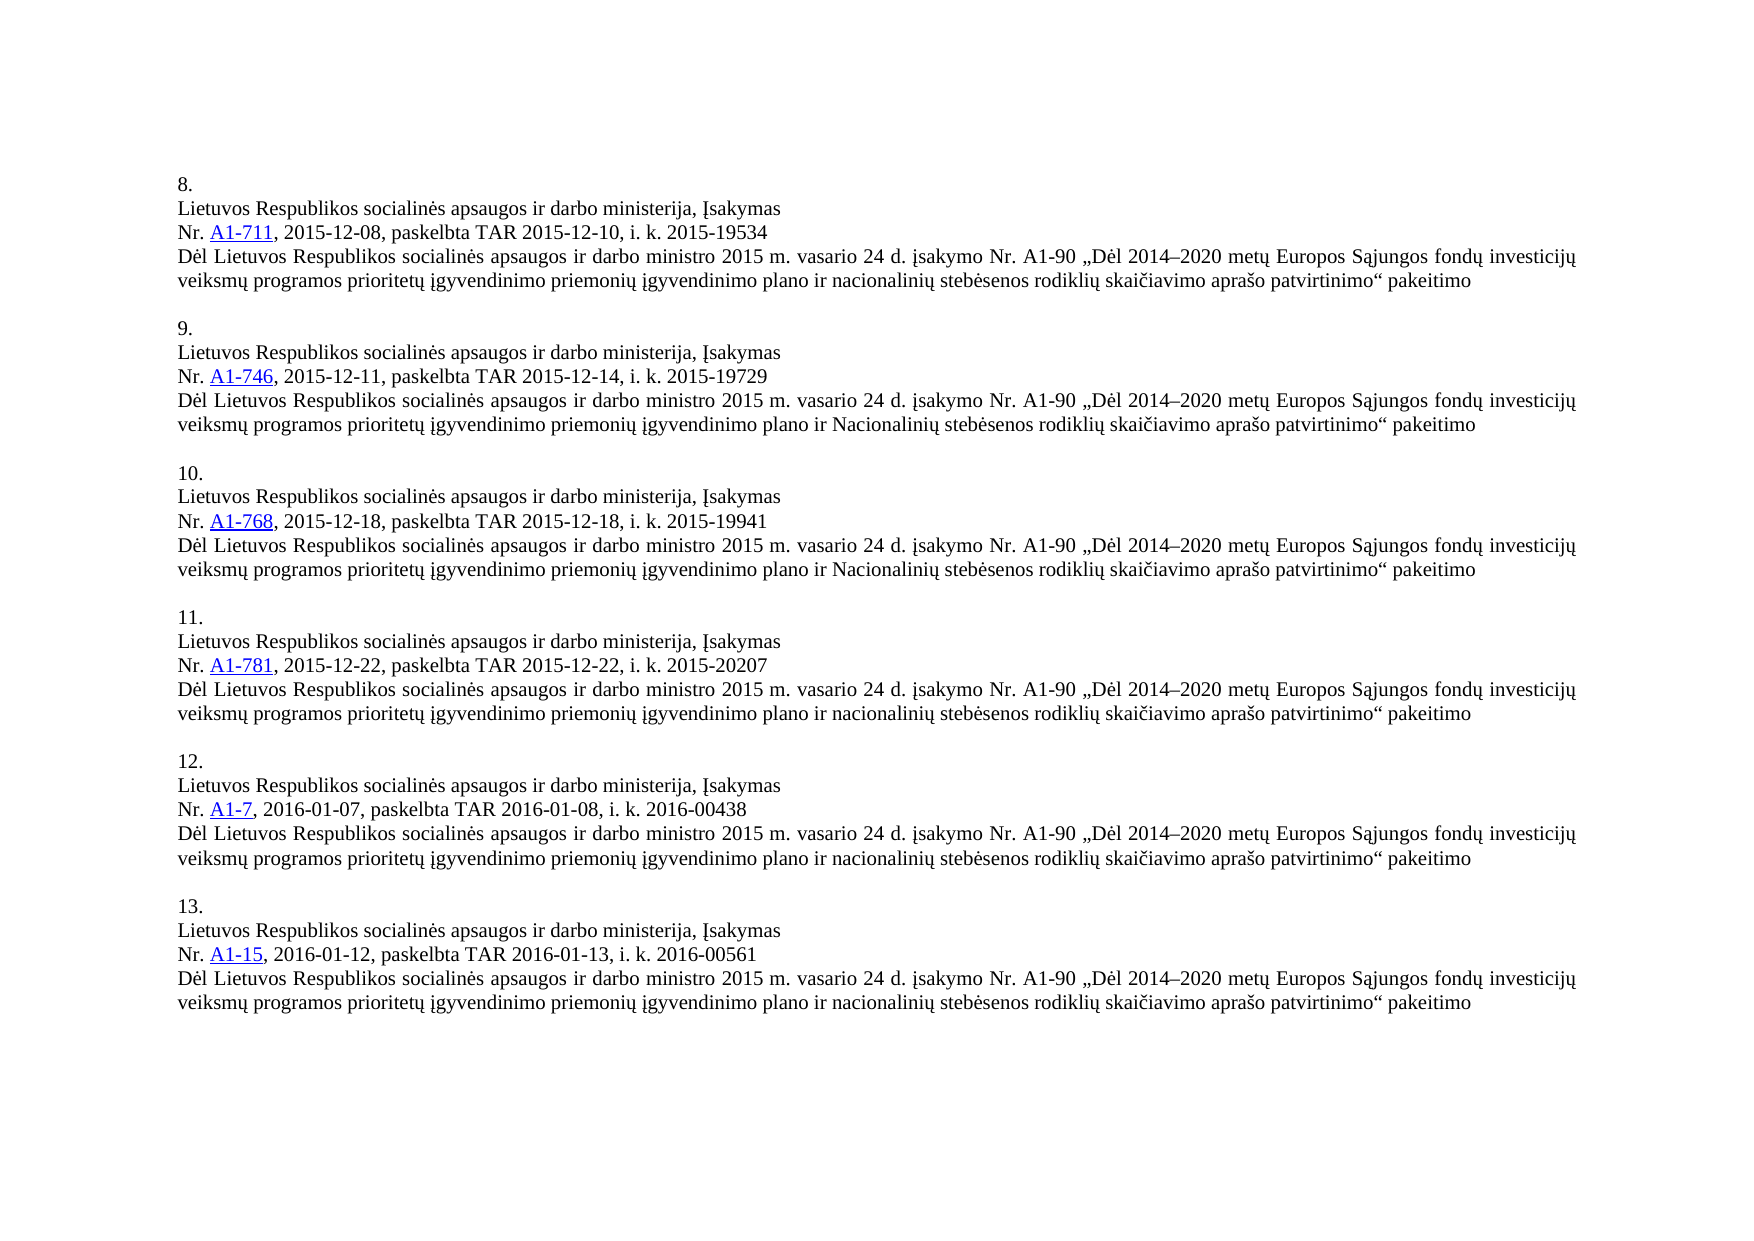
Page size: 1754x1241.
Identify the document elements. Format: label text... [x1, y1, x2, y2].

text Lietuvos Respublikos socialinės apsaugos ir darbo ministerija, Įsakymas [177, 773, 1577, 797]
text 10. [177, 460, 1577, 484]
text Dėl Lietuvos Respublikos socialinės apsaugos ir darbo ministro 2015 m. vasario 24 d. įsakymo Nr. A1-90 „Dėl 2014–2020 metų Europos Sąjungos fondų investicijų veiksmų programos prioritetų įgyvendinimo priemonių įgyvendinimo plano ir nacionalinių stebėsenos rodiklių skaičiavimo aprašo patvirtinimo“ pakeitimo [177, 966, 1577, 1014]
text Dėl Lietuvos Respublikos socialinės apsaugos ir darbo ministro 2015 m. vasario 24 d. įsakymo Nr. A1-90 „Dėl 2014–2020 metų Europos Sąjungos fondų investicijų veiksmų programos prioritetų įgyvendinimo priemonių įgyvendinimo plano ir Nacionalinių stebėsenos rodiklių skaičiavimo aprašo patvirtinimo“ pakeitimo [177, 533, 1577, 581]
text Dėl Lietuvos Respublikos socialinės apsaugos ir darbo ministro 2015 m. vasario 24 d. įsakymo Nr. A1-90 „Dėl 2014–2020 metų Europos Sąjungos fondų investicijų veiksmų programos prioritetų įgyvendinimo priemonių įgyvendinimo plano ir nacionalinių stebėsenos rodiklių skaičiavimo aprašo patvirtinimo“ pakeitimo [177, 677, 1577, 725]
text Dėl Lietuvos Respublikos socialinės apsaugos ir darbo ministro 2015 m. vasario 24 d. įsakymo Nr. A1-90 „Dėl 2014–2020 metų Europos Sąjungos fondų investicijų veiksmų programos prioritetų įgyvendinimo priemonių įgyvendinimo plano ir nacionalinių stebėsenos rodiklių skaičiavimo aprašo patvirtinimo“ pakeitimo [177, 244, 1577, 292]
text 9. [177, 316, 1577, 340]
text Nr. A1-781, 2015-12-22, paskelbta TAR 2015-12-22, i. k. 2015-20207 [177, 653, 1577, 677]
text Nr. A1-746, 2015-12-11, paskelbta TAR 2015-12-14, i. k. 2015-19729 [177, 364, 1577, 388]
text Lietuvos Respublikos socialinės apsaugos ir darbo ministerija, Įsakymas [177, 196, 1577, 220]
text Nr. A1-7, 2016-01-07, paskelbta TAR 2016-01-08, i. k. 2016-00438 [177, 797, 1577, 821]
text 8. [177, 172, 1577, 196]
text Lietuvos Respublikos socialinės apsaugos ir darbo ministerija, Įsakymas [177, 484, 1577, 508]
text Nr. A1-768, 2015-12-18, paskelbta TAR 2015-12-18, i. k. 2015-19941 [177, 508, 1577, 533]
text Lietuvos Respublikos socialinės apsaugos ir darbo ministerija, Įsakymas [177, 918, 1577, 942]
text Nr. A1-15, 2016-01-12, paskelbta TAR 2016-01-13, i. k. 2016-00561 [177, 942, 1577, 966]
text Dėl Lietuvos Respublikos socialinės apsaugos ir darbo ministro 2015 m. vasario 24 d. įsakymo Nr. A1-90 „Dėl 2014–2020 metų Europos Sąjungos fondų investicijų veiksmų programos prioritetų įgyvendinimo priemonių įgyvendinimo plano ir nacionalinių stebėsenos rodiklių skaičiavimo aprašo patvirtinimo“ pakeitimo [177, 821, 1577, 869]
text 11. [177, 605, 1577, 629]
text 12. [177, 749, 1577, 773]
text Dėl Lietuvos Respublikos socialinės apsaugos ir darbo ministro 2015 m. vasario 24 d. įsakymo Nr. A1-90 „Dėl 2014–2020 metų Europos Sąjungos fondų investicijų veiksmų programos prioritetų įgyvendinimo priemonių įgyvendinimo plano ir Nacionalinių stebėsenos rodiklių skaičiavimo aprašo patvirtinimo“ pakeitimo [177, 388, 1577, 436]
text Nr. A1-711, 2015-12-08, paskelbta TAR 2015-12-10, i. k. 2015-19534 [177, 220, 1577, 244]
text 13. [177, 893, 1577, 918]
text Lietuvos Respublikos socialinės apsaugos ir darbo ministerija, Įsakymas [177, 629, 1577, 653]
text Lietuvos Respublikos socialinės apsaugos ir darbo ministerija, Įsakymas [177, 340, 1577, 364]
